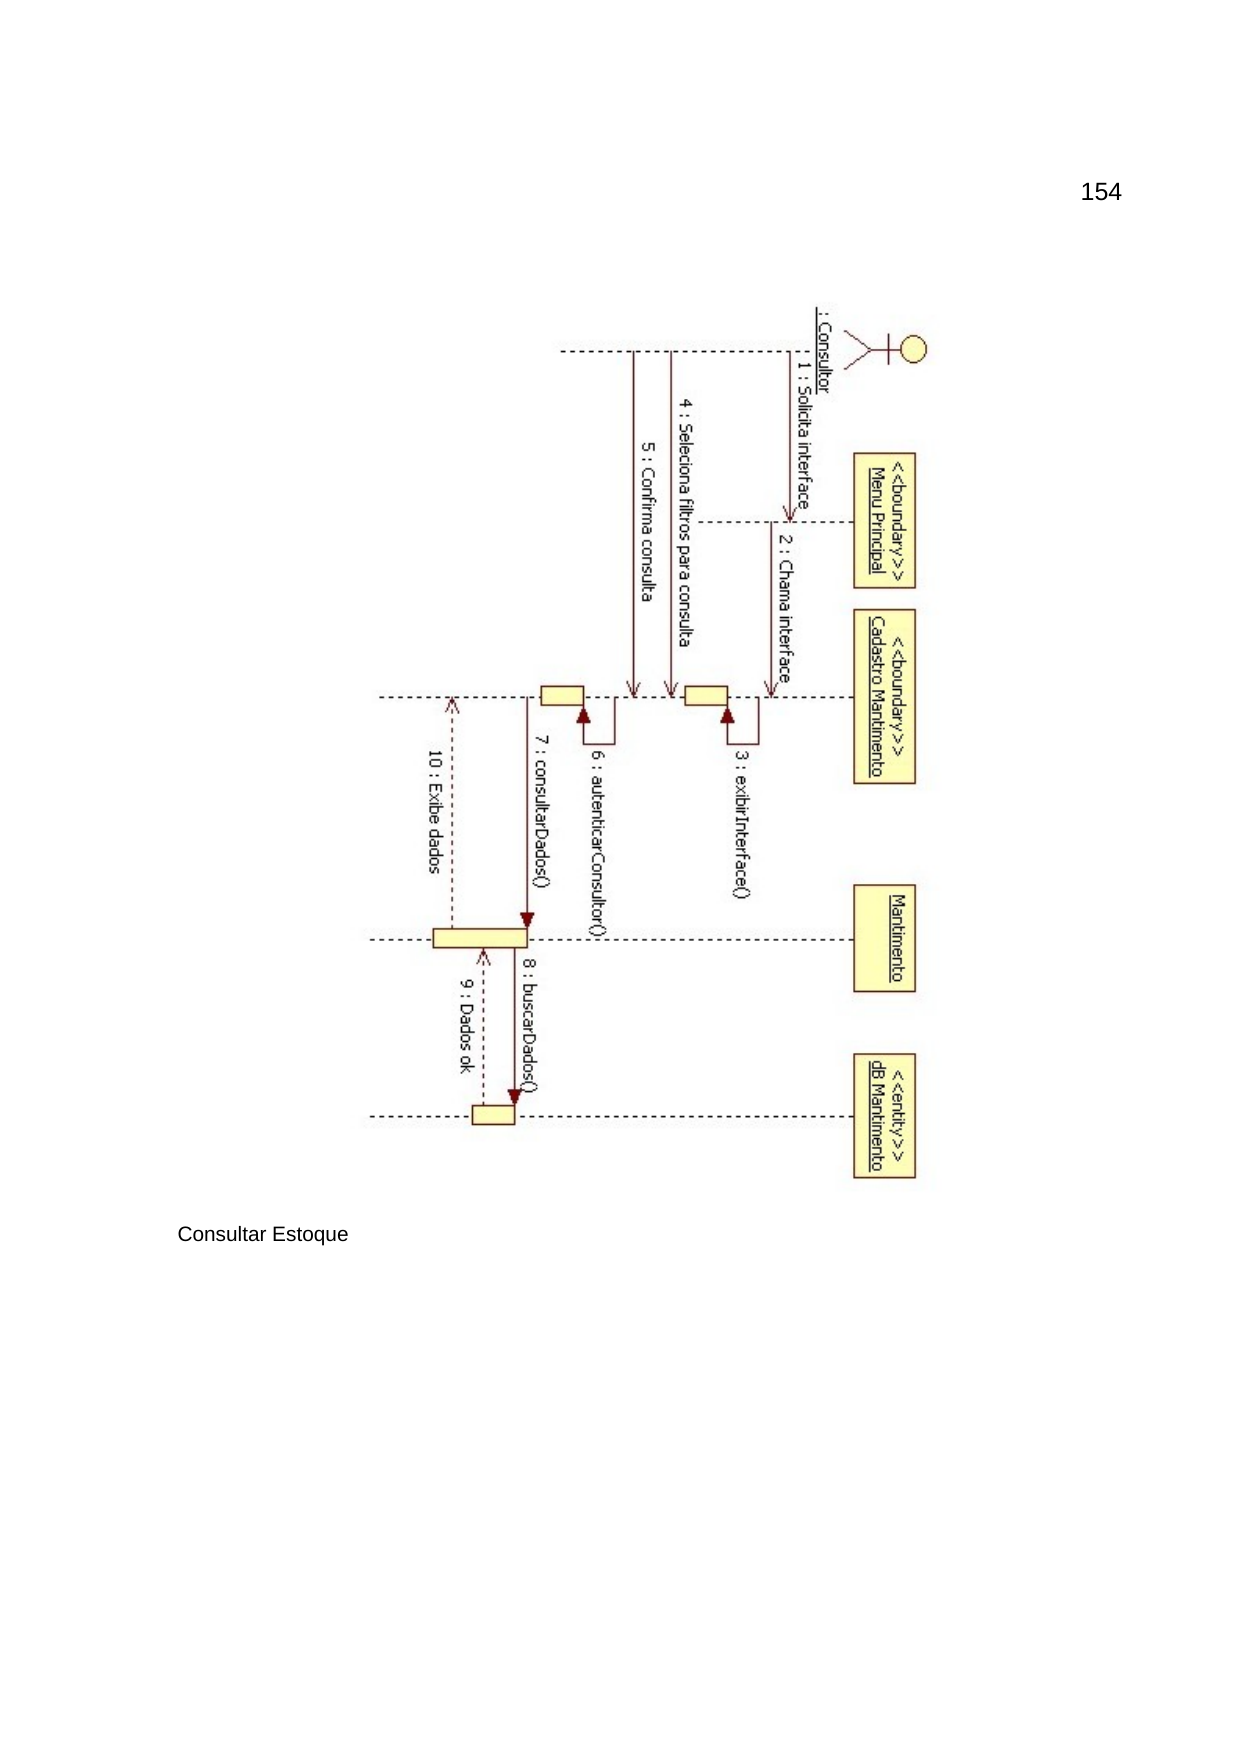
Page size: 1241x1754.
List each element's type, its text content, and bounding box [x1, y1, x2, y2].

picture [339, 265, 960, 1210]
text Consultar Estoque [177, 1210, 1122, 1245]
